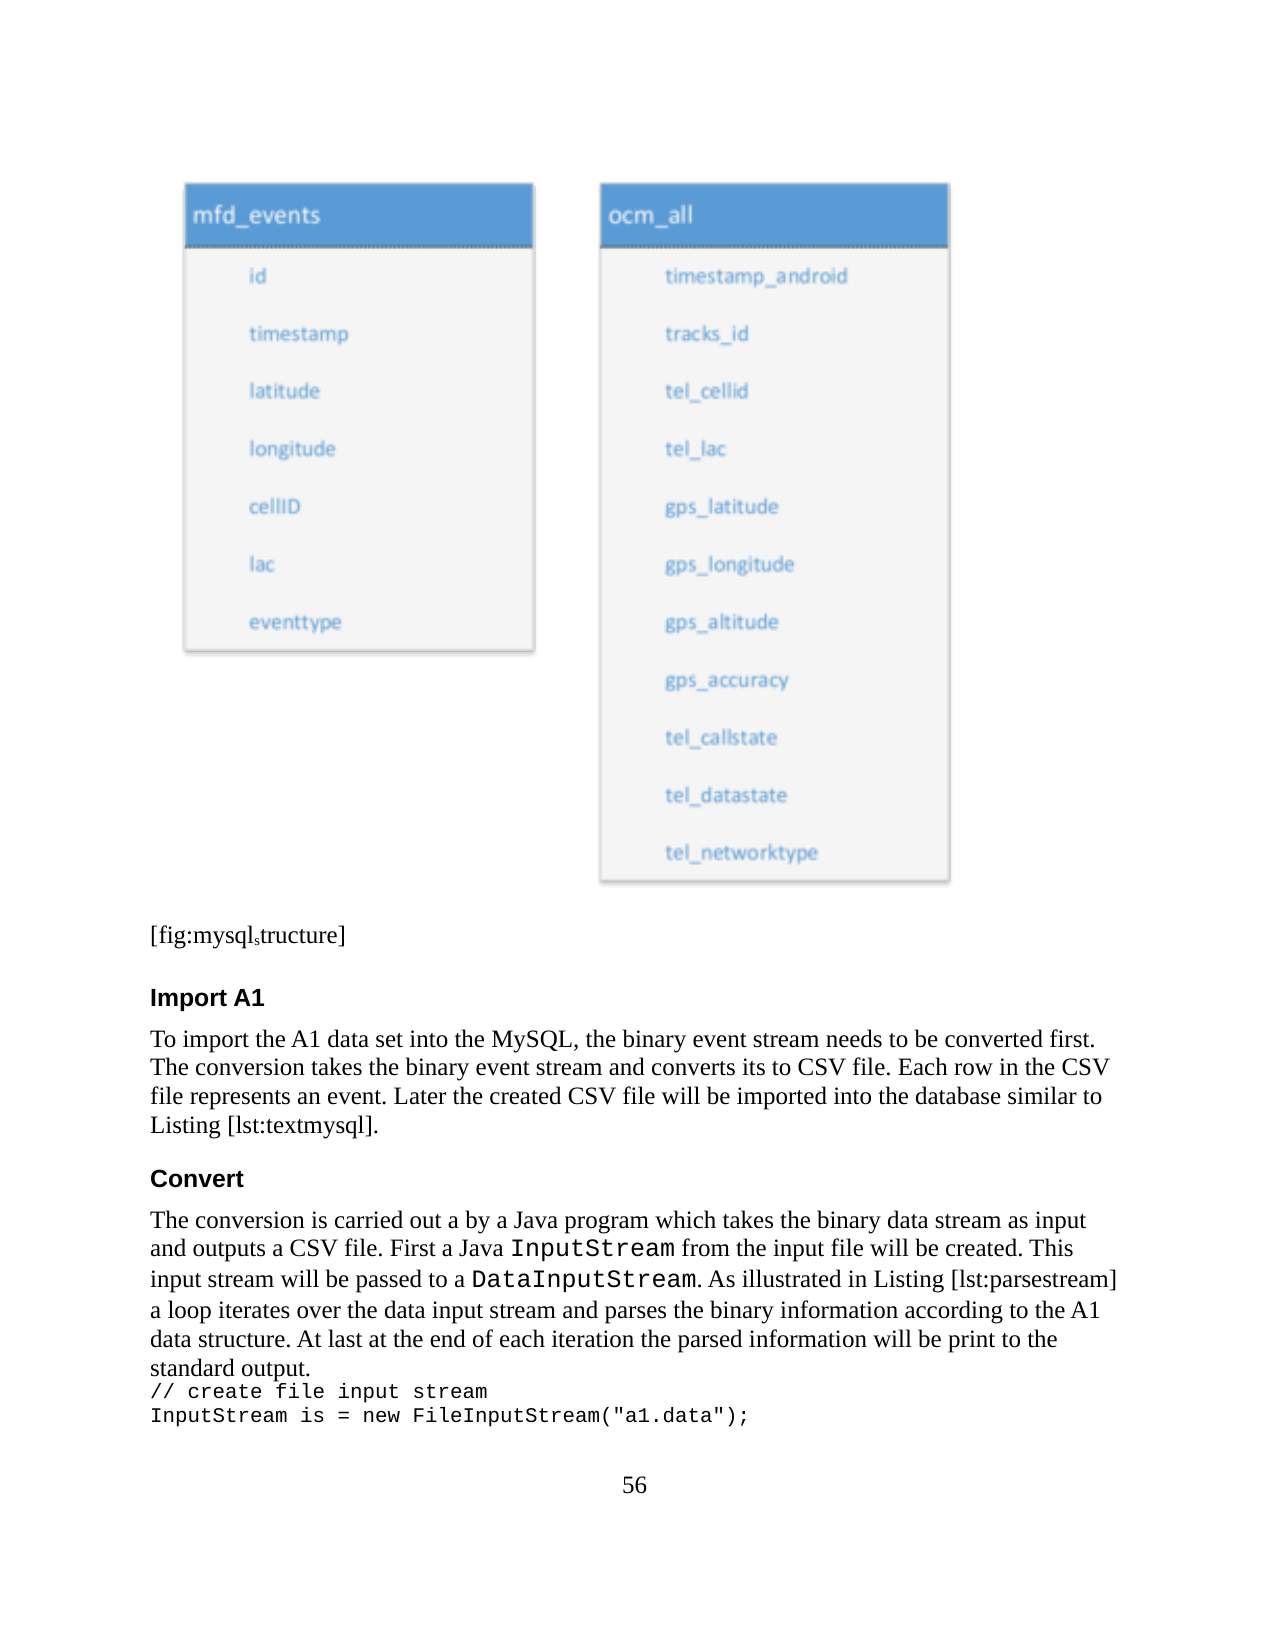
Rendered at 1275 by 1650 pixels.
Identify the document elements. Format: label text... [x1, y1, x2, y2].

text The conversion is carried out a by a Java program which takes the binary data stream as input and outputs a CSV file. First a Java InputStream from the input file will be created. This input stream will be passed to a DataInputStream. As illustrated in Listing [lst:parsestream] a loop iterates over the data input stream and parses the binary information according to the A1 data structure. At last at the end of each iteration the parsed information will be print to the standard output. [150, 1205, 1125, 1381]
text To import the A1 data set into the MySQL, the binary event stream needs to be converted first. The conversion takes the binary event stream and converts its to CSV file. Each row in the CSV file represents an event. Later the created CSV file will be imported into the database similar to Listing [lst:textmysql]. [150, 1024, 1125, 1139]
text // create file input stream [150, 1381, 1125, 1405]
text InputStream is = new FileInputStream("a1.data"); [150, 1405, 1125, 1429]
subtitle Import A1 [150, 983, 1125, 1011]
subtitle Convert [150, 1164, 1125, 1192]
text [fig:mysqlstructure] [150, 915, 1125, 949]
picture [150, 150, 984, 915]
